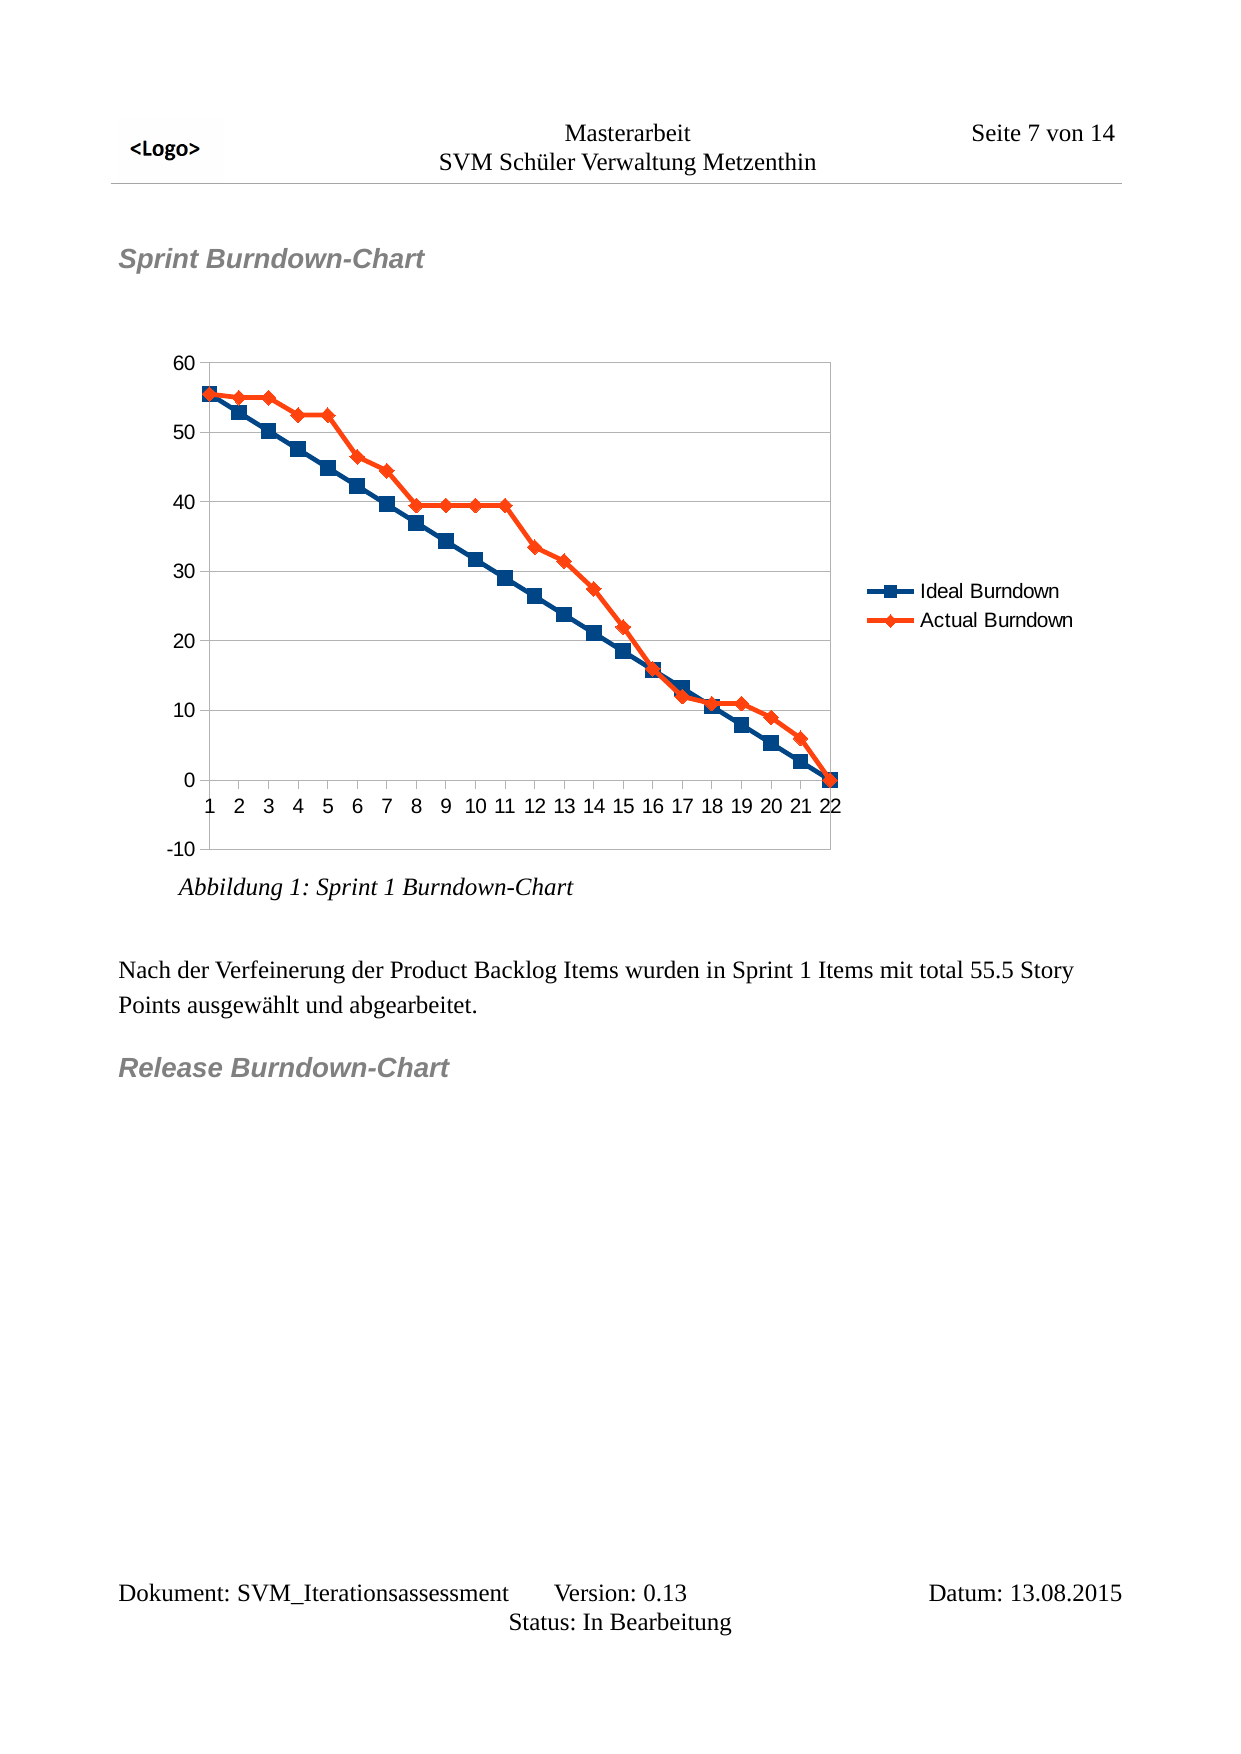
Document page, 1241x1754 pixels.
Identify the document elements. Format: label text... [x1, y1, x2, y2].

subtitle Release Burndown-Chart [118, 1052, 1122, 1083]
text Abbildung 1: Sprint 1 Burndown-Chart [179, 872, 1062, 901]
text Nach der Verfeinerung der Product Backlog Items wurden in Sprint 1 Items mit total 55.5 Story Points ausgewählt und abgearbeitet. [118, 956, 1122, 1019]
subtitle Sprint Burndown-Chart [118, 242, 1122, 274]
picture [118, 118, 224, 183]
